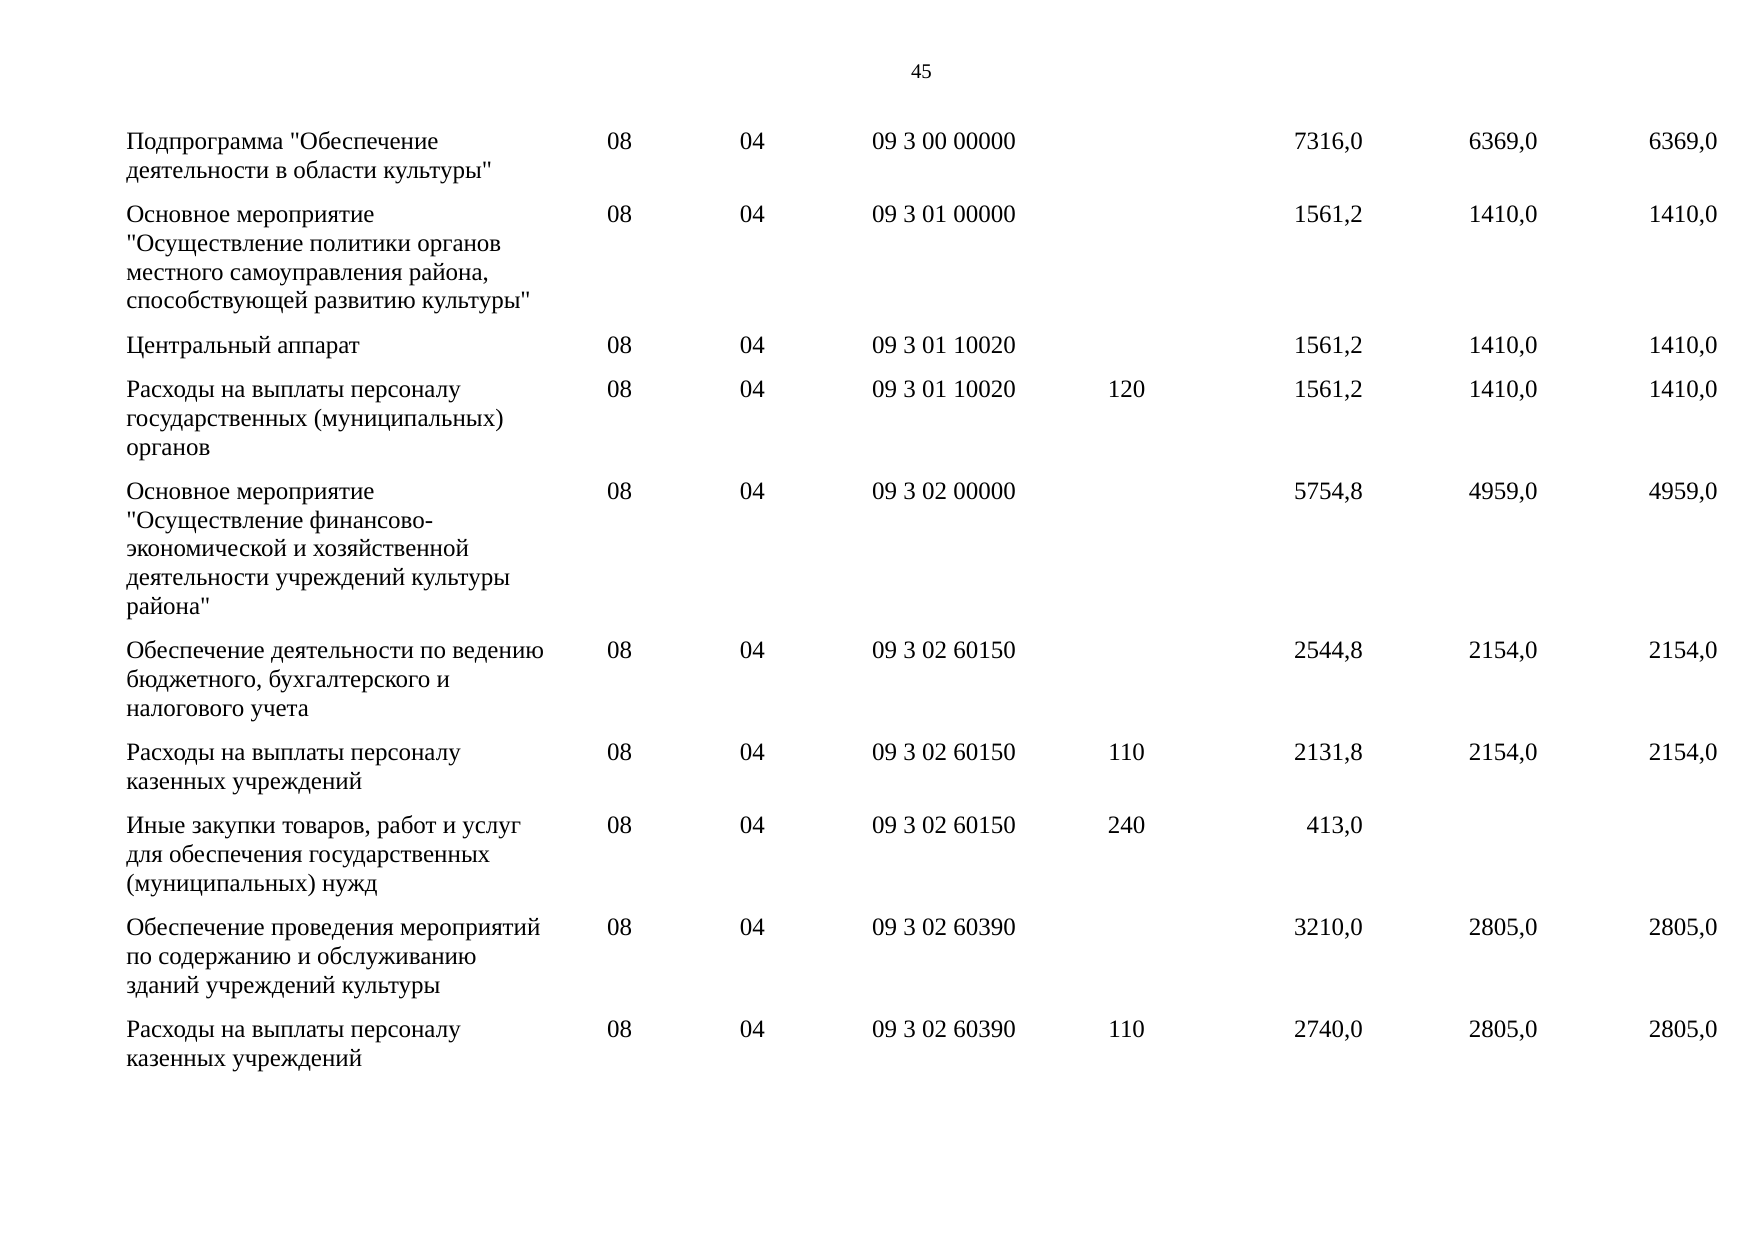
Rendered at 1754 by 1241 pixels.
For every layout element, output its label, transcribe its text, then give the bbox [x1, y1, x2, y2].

table_cell [109, 803, 118, 904]
table_cell 1410,0 [1370, 366, 1545, 468]
table_cell [109, 118, 118, 191]
table_cell 09 3 02 00000 [826, 468, 1061, 627]
table_cell 2154,0 [1545, 628, 1725, 729]
table_cell 1561,2 [1191, 191, 1370, 322]
table_cell 110 [1061, 1006, 1191, 1079]
table_cell 2805,0 [1545, 1006, 1725, 1079]
table_cell Обеспечение деятельности по ведению бюджетного, бухгалтерского и налогового учета [118, 628, 560, 729]
table_cell 09 3 00 00000 [826, 118, 1061, 191]
table_cell 04 [678, 803, 826, 904]
table_cell 2154,0 [1370, 628, 1545, 729]
table_cell 2131,8 [1191, 729, 1370, 802]
table_cell 08 [560, 904, 678, 1006]
table_cell 240 [1061, 803, 1191, 904]
table_cell 04 [678, 322, 826, 366]
table_cell 1410,0 [1545, 366, 1725, 468]
table_cell 1561,2 [1191, 366, 1370, 468]
table_cell 04 [678, 1006, 826, 1079]
table_cell 08 [560, 191, 678, 322]
table_cell Расходы на выплаты персоналу казенных учреждений [118, 1006, 560, 1079]
table_cell [109, 904, 118, 1006]
table_cell 1410,0 [1370, 191, 1545, 322]
table_cell [1725, 628, 1729, 729]
table_cell 09 3 01 00000 [826, 191, 1061, 322]
table_cell [1725, 729, 1729, 802]
table_cell 09 3 01 10020 [826, 366, 1061, 468]
table_cell [1725, 366, 1729, 468]
table_cell [109, 322, 118, 366]
table_cell 1561,2 [1191, 322, 1370, 366]
table_cell Основное мероприятие "Осуществление политики органов местного самоуправления района, способствующей развитию культуры" [118, 191, 560, 322]
table_cell [109, 468, 118, 627]
table_cell 413,0 [1191, 803, 1370, 904]
table_cell 110 [1061, 729, 1191, 802]
table_cell 08 [560, 468, 678, 627]
table_cell 04 [678, 904, 826, 1006]
table_cell Иные закупки товаров, работ и услуг для обеспечения государственных (муниципальных) нужд [118, 803, 560, 904]
table_cell Подпрограмма "Обеспечение деятельности в области культуры" [118, 118, 560, 191]
table_cell 5754,8 [1191, 468, 1370, 627]
table_cell 04 [678, 468, 826, 627]
table_cell 08 [560, 366, 678, 468]
table_cell [1061, 191, 1191, 322]
table_cell 08 [560, 628, 678, 729]
table_cell 2805,0 [1370, 1006, 1545, 1079]
table_cell 4959,0 [1370, 468, 1545, 627]
table_cell [109, 366, 118, 468]
table_cell 09 3 02 60150 [826, 803, 1061, 904]
table_cell [1061, 118, 1191, 191]
table_cell Основное мероприятие "Осуществление финансово-экономической и хозяйственной деятельности учреждений культуры района" [118, 468, 560, 627]
table_cell 3210,0 [1191, 904, 1370, 1006]
table_cell 08 [560, 803, 678, 904]
table_cell 09 3 02 60390 [826, 1006, 1061, 1079]
table_cell Центральный аппарат [118, 322, 560, 366]
table_cell 09 3 02 60150 [826, 628, 1061, 729]
table_cell 6369,0 [1370, 118, 1545, 191]
table_cell [1061, 904, 1191, 1006]
table_cell 04 [678, 191, 826, 322]
table_cell [1725, 1006, 1729, 1079]
table_cell 08 [560, 118, 678, 191]
table_cell [1061, 628, 1191, 729]
table_cell 09 3 02 60150 [826, 729, 1061, 802]
table_cell 08 [560, 322, 678, 366]
table_cell Расходы на выплаты персоналу казенных учреждений [118, 729, 560, 802]
table_cell [109, 191, 118, 322]
table_cell 2805,0 [1370, 904, 1545, 1006]
table_cell 2154,0 [1545, 729, 1725, 802]
table_cell 2154,0 [1370, 729, 1545, 802]
table_cell [1725, 904, 1729, 1006]
table_cell [1061, 322, 1191, 366]
table_cell 7316,0 [1191, 118, 1370, 191]
table_cell 04 [678, 366, 826, 468]
table_cell 04 [678, 628, 826, 729]
table_cell [109, 729, 118, 802]
table_cell 04 [678, 118, 826, 191]
table_cell [109, 1006, 118, 1079]
table_cell 1410,0 [1545, 191, 1725, 322]
table_cell 2740,0 [1191, 1006, 1370, 1079]
table_cell 2544,8 [1191, 628, 1370, 729]
table_cell 2805,0 [1545, 904, 1725, 1006]
table_cell 6369,0 [1545, 118, 1725, 191]
table_cell [1545, 803, 1725, 904]
table_cell 1410,0 [1370, 322, 1545, 366]
table_cell 1410,0 [1545, 322, 1725, 366]
table_cell [109, 628, 118, 729]
table_cell [1725, 803, 1729, 904]
table_cell 4959,0 [1545, 468, 1725, 627]
table_cell Расходы на выплаты персоналу государственных (муниципальных) органов [118, 366, 560, 468]
table_cell 04 [678, 729, 826, 802]
table_cell [1725, 118, 1729, 191]
table_cell [1061, 468, 1191, 627]
table_cell 120 [1061, 366, 1191, 468]
table_cell [1725, 322, 1729, 366]
table_cell [1370, 803, 1545, 904]
table_cell [1725, 191, 1729, 322]
table_cell 08 [560, 729, 678, 802]
table_cell 09 3 01 10020 [826, 322, 1061, 366]
table_cell 09 3 02 60390 [826, 904, 1061, 1006]
table_cell [1725, 468, 1729, 627]
table_cell 08 [560, 1006, 678, 1079]
table_cell Обеспечение проведения мероприятий по содержанию и обслуживанию зданий учреждений культуры [118, 904, 560, 1006]
